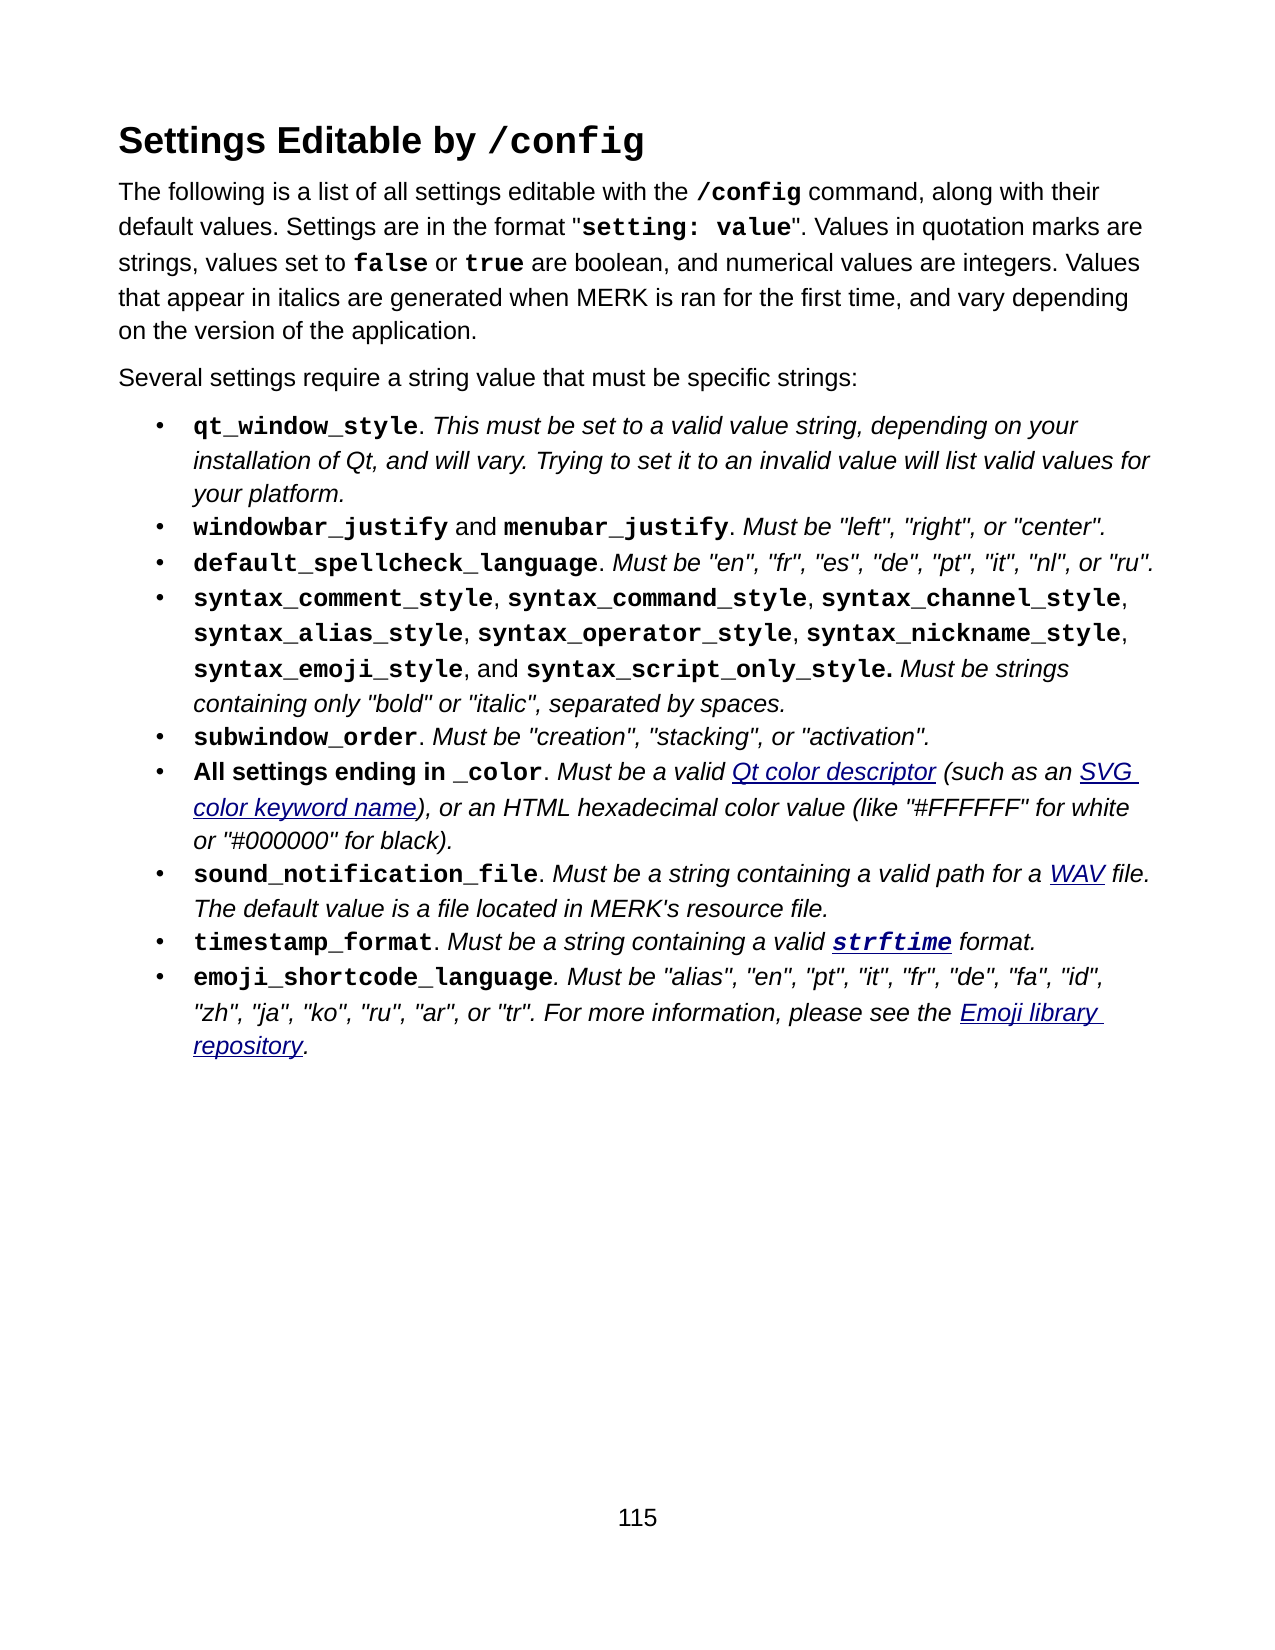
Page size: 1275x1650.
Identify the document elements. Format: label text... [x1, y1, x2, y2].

text The following is a list of all settings editable with the /config command, along with their default values. Settings are in the format "setting: value". Values in quotation marks are strings, values set to false or true are boolean, and numerical values are integers. Values that appear in italics are generated when MERK is ran for the first time, and vary depending on the version of the application. [118, 177, 1157, 344]
subtitle Settings Editable by /config [118, 118, 1157, 164]
list default_spellcheck_language. Must be "en", "fr", "es", "de", "pt", "it", "nl", or "ru". [156, 548, 1157, 579]
list sound_notification_file. Must be a string containing a valid path for a WAV file. The default value is a file located in MERK's resource file. [156, 859, 1157, 923]
text Several settings require a string value that must be specific strings: [118, 363, 1157, 392]
list subwindow_order. Must be "creation", "stacking", or "activation". [156, 722, 1157, 753]
list syntax_comment_style, syntax_command_style, syntax_channel_style, syntax_alias_style, syntax_operator_style, syntax_nickname_style, syntax_emoji_style, and syntax_script_only_style. Must be strings containing only "bold" or "italic", separated by spaces. [156, 583, 1157, 718]
list qt_window_style. This must be set to a valid value string, depending on your installation of Qt, and will vary. Trying to set it to an invalid value will list valid values for your platform. [156, 411, 1157, 508]
list emoji_shortcode_language. Must be "alias", "en", "pt", "it", "fr", "de", "fa", "id", "zh", "ja", "ko", "ru", "ar", or "tr". For more information, please see the Emoji library repository. [156, 962, 1157, 1059]
list windowbar_justify and menubar_justify. Must be "left", "right", or "center". [156, 512, 1157, 543]
list All settings ending in _color. Must be a valid Qt color descriptor (such as an SVG color keyword name), or an HTML hexadecimal color value (like "#FFFFFF" for white or "#000000" for black). [156, 757, 1157, 854]
list timestamp_format. Must be a string containing a valid strftime format. [156, 927, 1157, 958]
